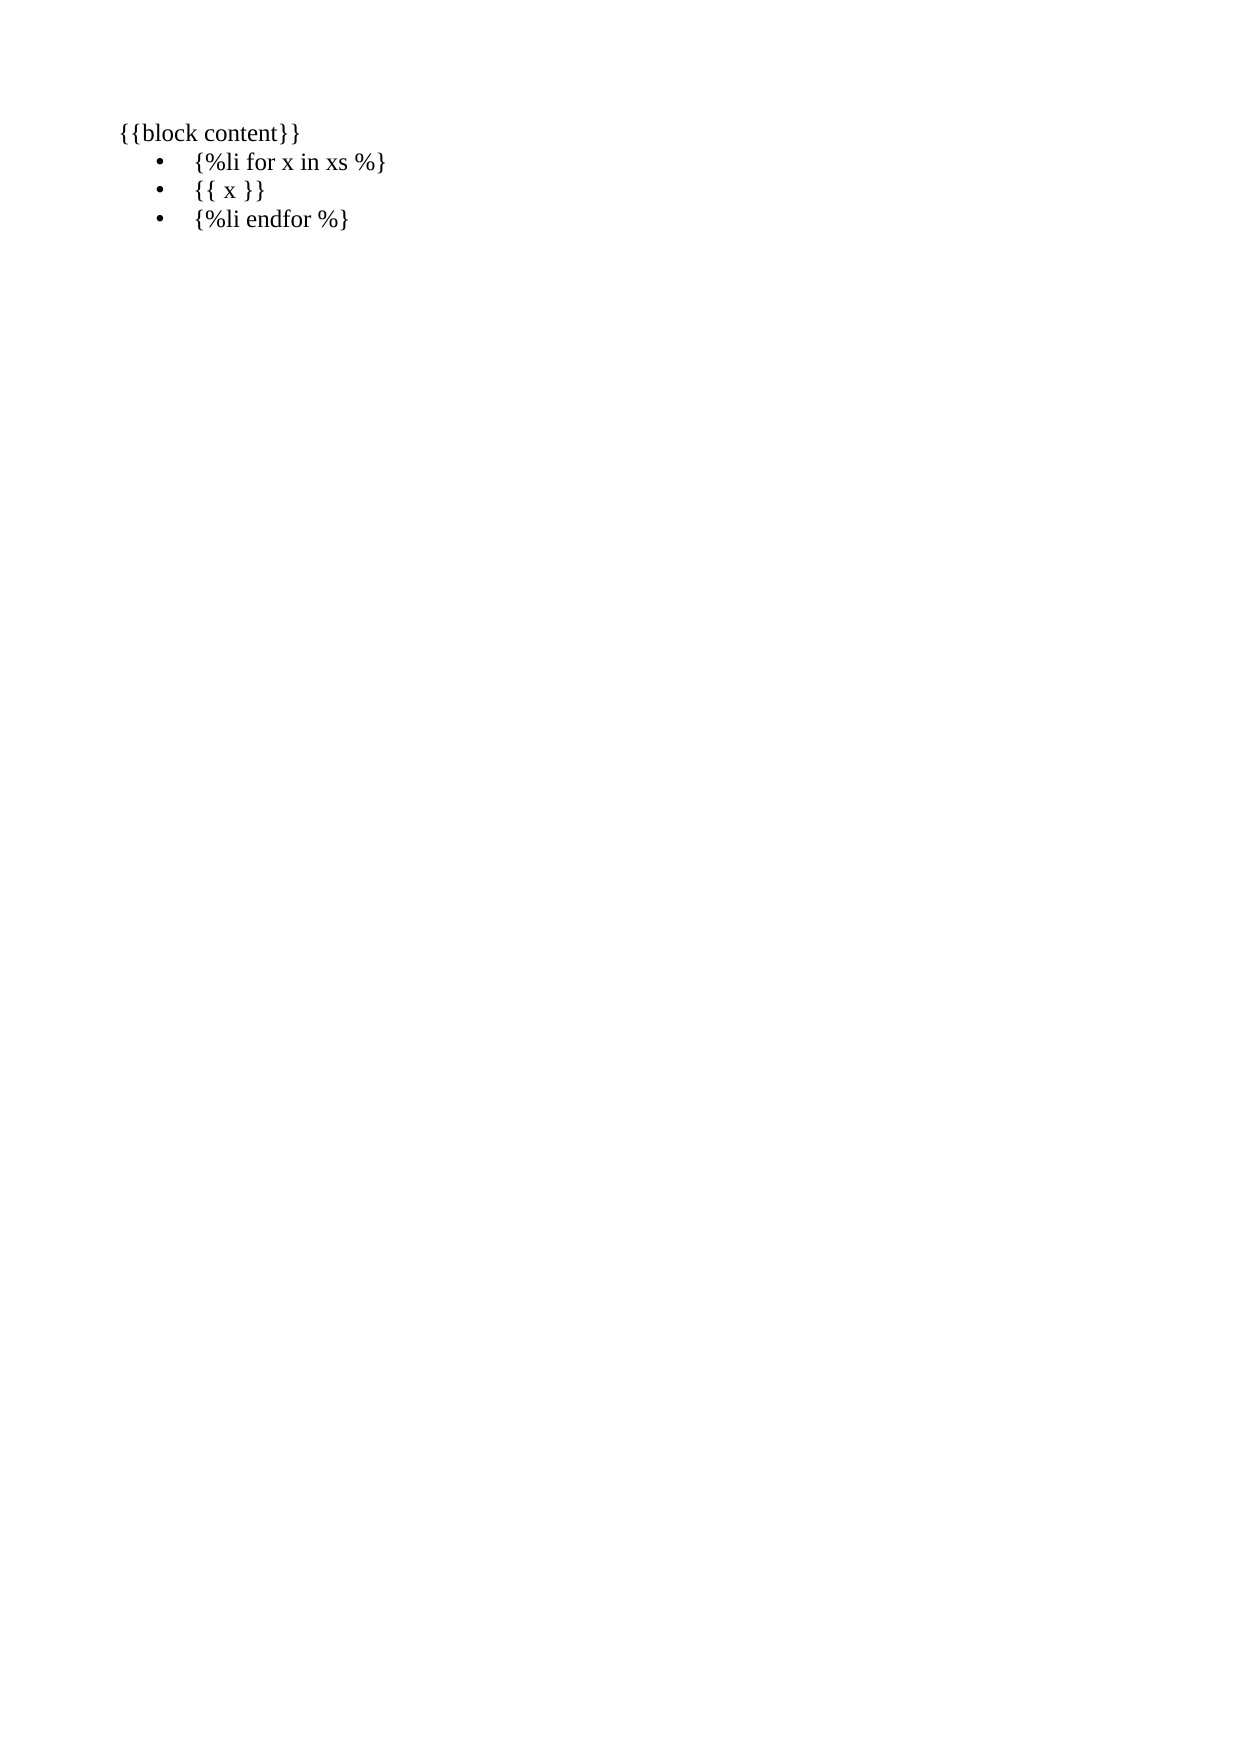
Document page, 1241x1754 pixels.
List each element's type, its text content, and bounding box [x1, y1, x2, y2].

list {%li for x in xs %} [156, 147, 1122, 176]
list {%li endfor %} [156, 204, 1122, 233]
text {{block content}} [118, 118, 1122, 147]
list {{ x }} [156, 176, 1122, 204]
